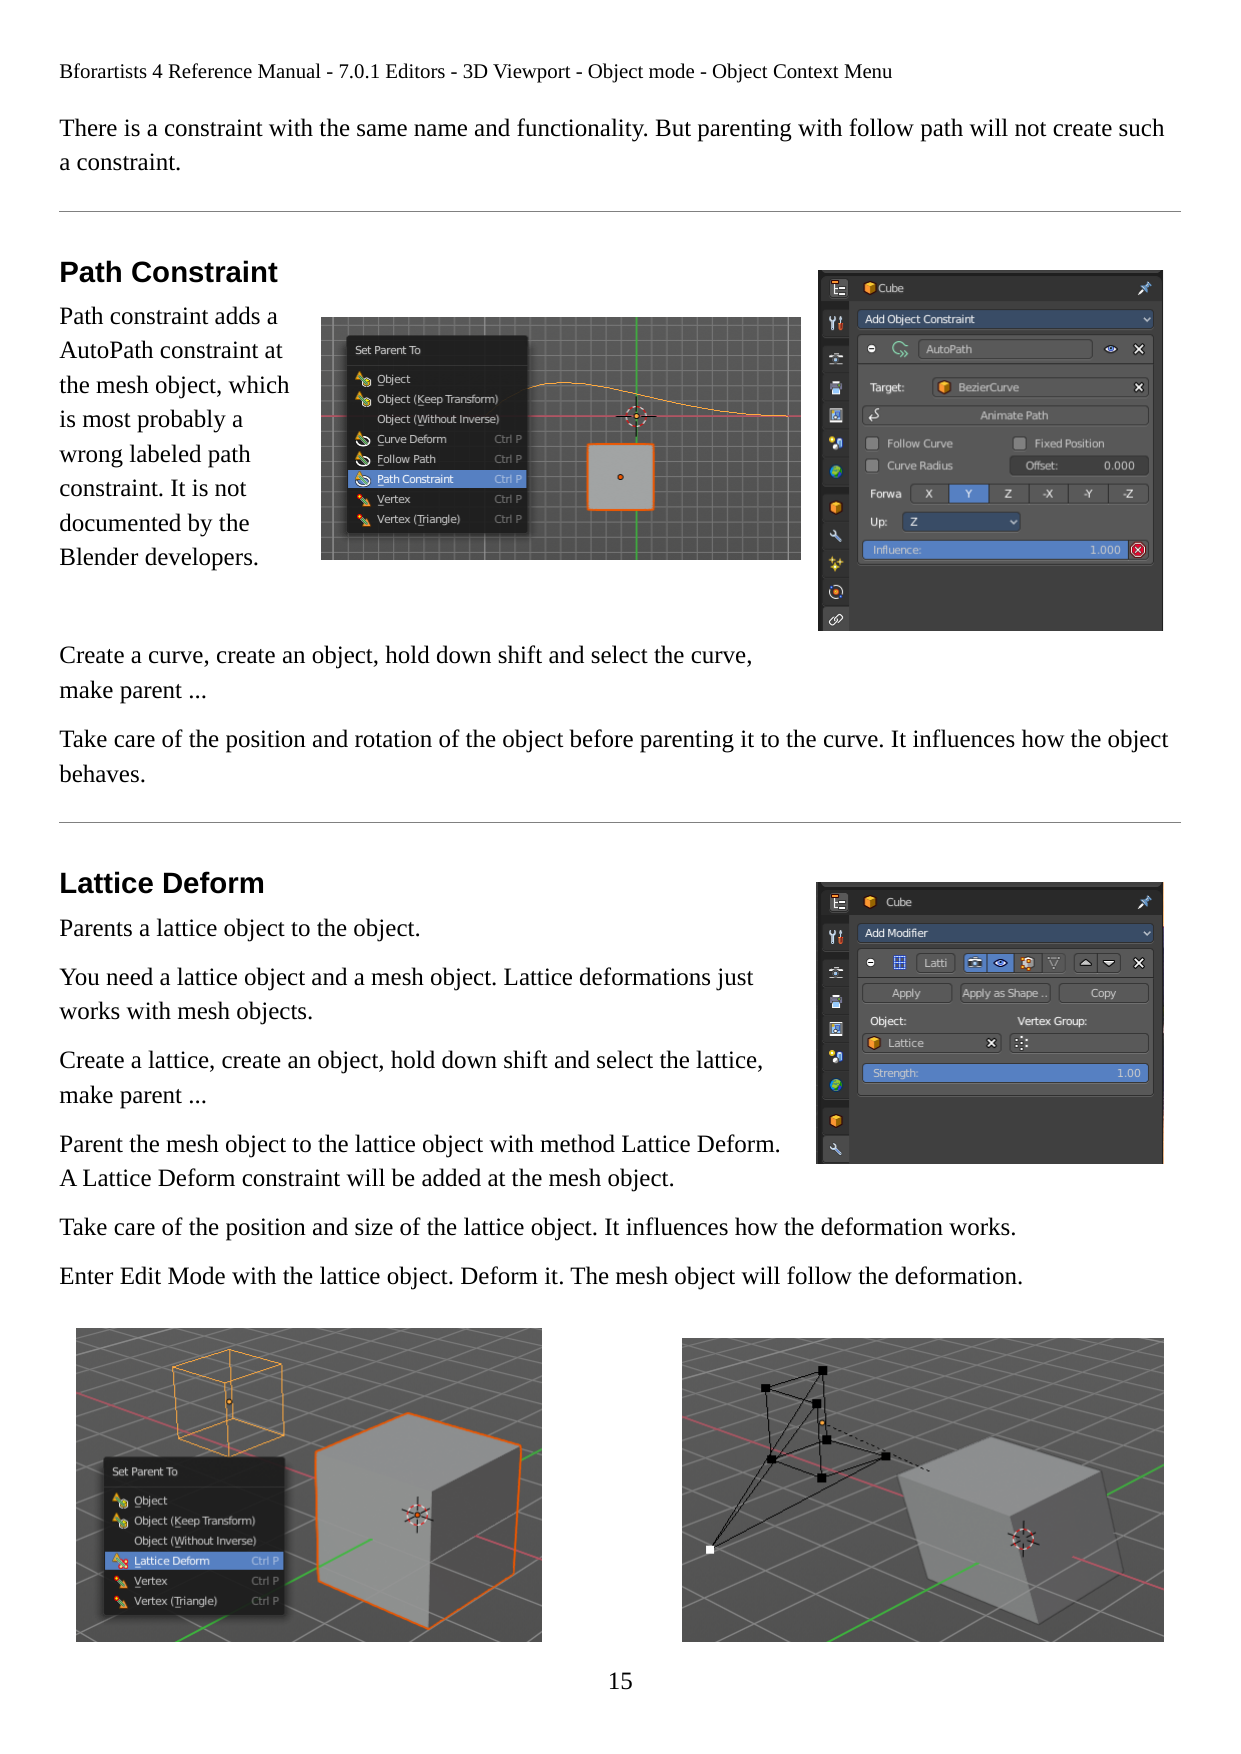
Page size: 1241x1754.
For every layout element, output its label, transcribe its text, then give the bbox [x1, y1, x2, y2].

text There is a constraint with the same name and functionality. But parenting with follow path will not create such a constraint. [59, 113, 1181, 176]
text You need a lattice object and a mesh object. Lattice deformations just works with mesh objects. [59, 962, 816, 1025]
text [1164, 301, 1181, 571]
subtitle Path Constraint [59, 255, 1181, 289]
picture [818, 270, 1164, 631]
text Take care of the position and size of the lattice object. It influences how the deformation works. [59, 1212, 1181, 1241]
text Enter Edit Mode with the lattice object. Deform it. The mesh object will follow the deformation. [59, 1261, 1181, 1290]
picture [682, 1338, 1164, 1642]
text Path constraint adds a AutoPath constraint at the mesh object, which is most probably a wrong labeled path constraint. It is not documented by the Blender developers. [59, 301, 818, 571]
text Create a lattice, create an object, hold down shift and select the lattice, make parent ... [59, 1045, 816, 1108]
picture [321, 317, 801, 560]
picture [76, 1328, 542, 1642]
text Parents a lattice object to the object. [59, 913, 816, 941]
picture [816, 882, 1164, 1164]
text Create a curve, create an object, hold down shift and select the curve, make parent ... [59, 641, 1181, 704]
text Take care of the position and rotation of the object before parenting it to the curve. It influences how the object behaves. [59, 724, 1181, 787]
subtitle Lattice Deform [59, 866, 1181, 900]
text Parent the mesh object to the lattice object with method Lattice Deform. A Lattice Deform constraint will be added at the mesh object. [59, 1129, 1181, 1192]
